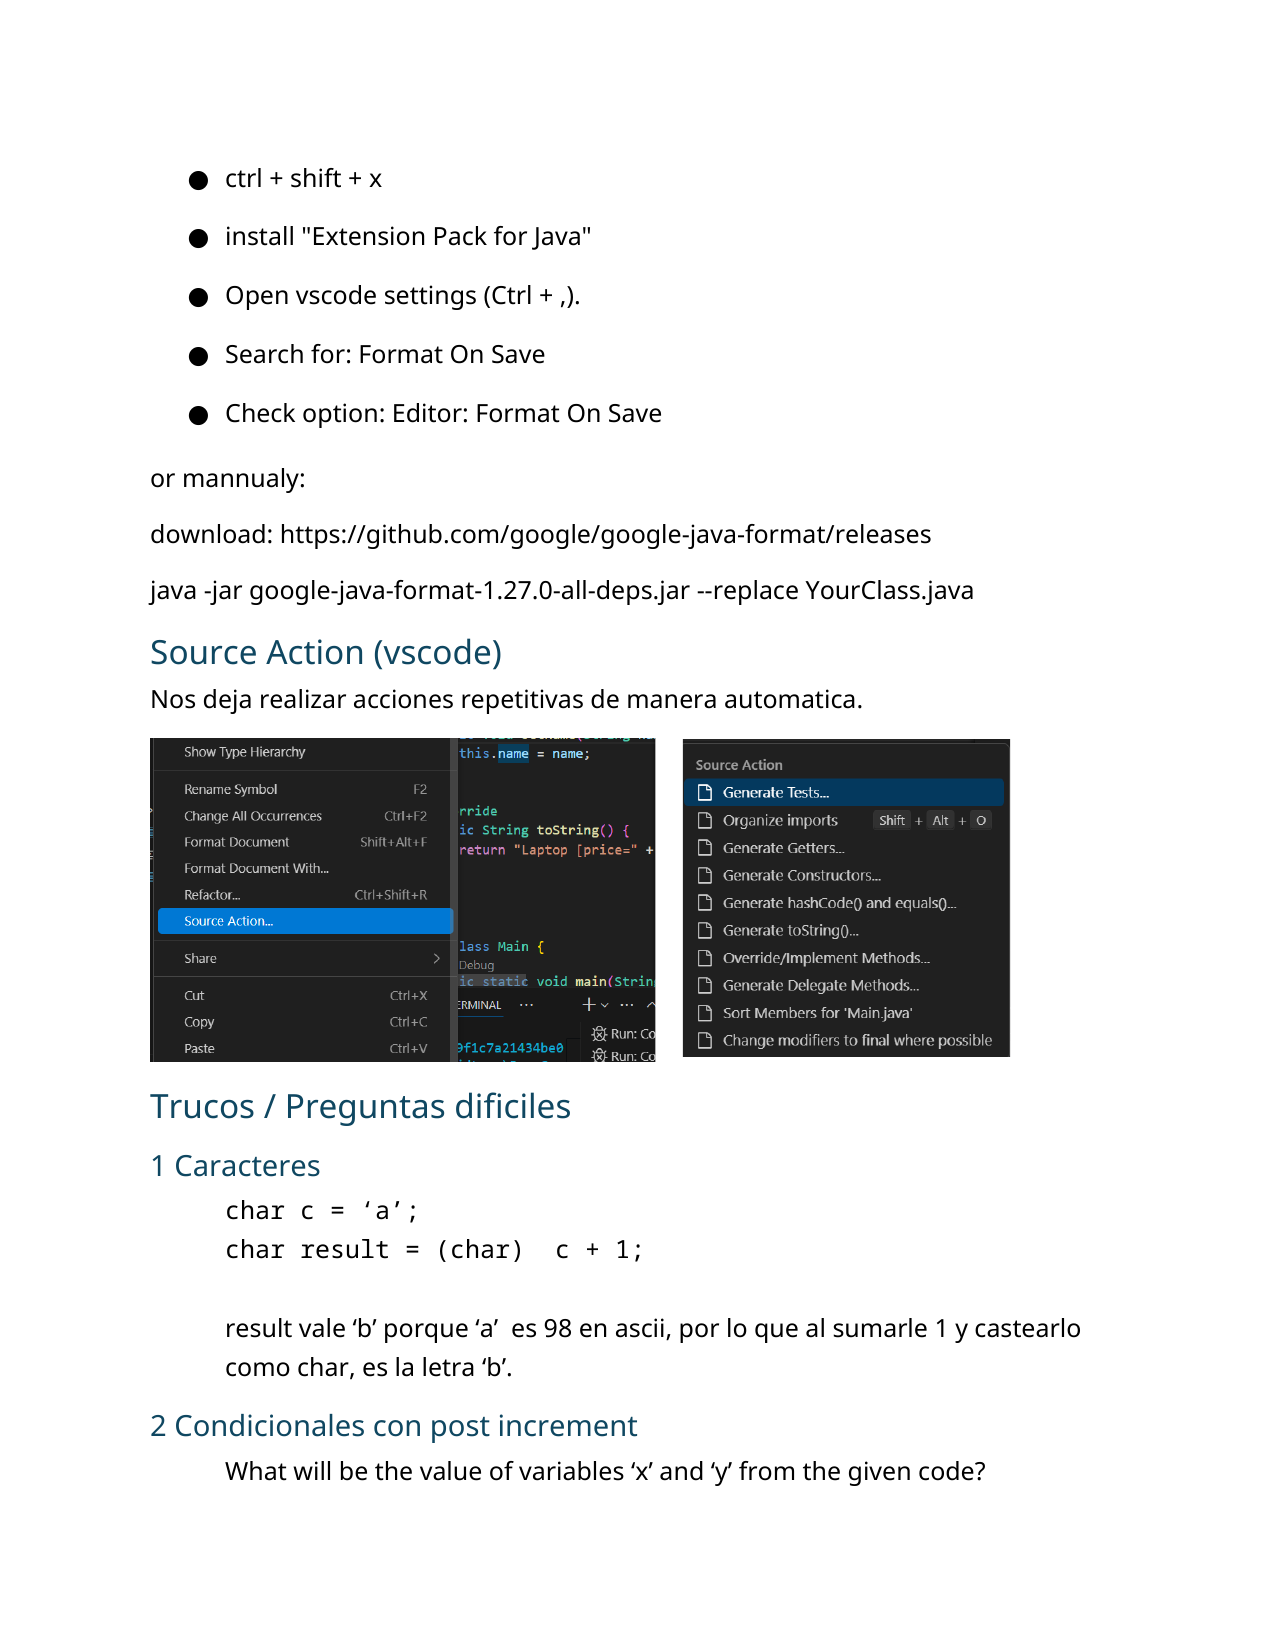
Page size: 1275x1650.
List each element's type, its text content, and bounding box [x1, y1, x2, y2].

subtitle 1 Caracteres [150, 1145, 1125, 1185]
text result vale ‘b’ porque ‘a’ es 98 en ascii, por lo que al sumarle 1 y castearlo como char, es la letra ‘b’. [225, 1311, 1125, 1384]
subtitle Trucos / Preguntas dificiles [150, 1083, 1125, 1128]
text char result = (char) c + 1; [225, 1232, 1125, 1266]
text What will be the value of variables ‘x’ and ‘y’ from the given code? [225, 1453, 1125, 1488]
subtitle 2 Condicionales con post increment [150, 1406, 1125, 1445]
text char c = ‘a’; [225, 1193, 1125, 1227]
list Check option: Editor: Format On Save [187, 385, 1125, 437]
picture [682, 739, 1011, 1057]
text or mannualy: [150, 461, 1125, 495]
list ctrl + shift + x [187, 150, 1125, 201]
list install "Extension Pack for Java" [187, 209, 1125, 260]
list Search for: Format On Save [187, 327, 1125, 378]
subtitle Source Action (vscode) [150, 628, 1125, 674]
picture [150, 738, 656, 1062]
text Nos deja realizar acciones repetitivas de manera automatica. [150, 682, 1125, 716]
text java -jar google-java-format-1.27.0-all-deps.jar --replace YourClass.java [150, 573, 1125, 607]
text download: https://github.com/google/google-java-format/releases [150, 517, 1125, 551]
list Open vscode settings (Ctrl + ,). [187, 268, 1125, 319]
